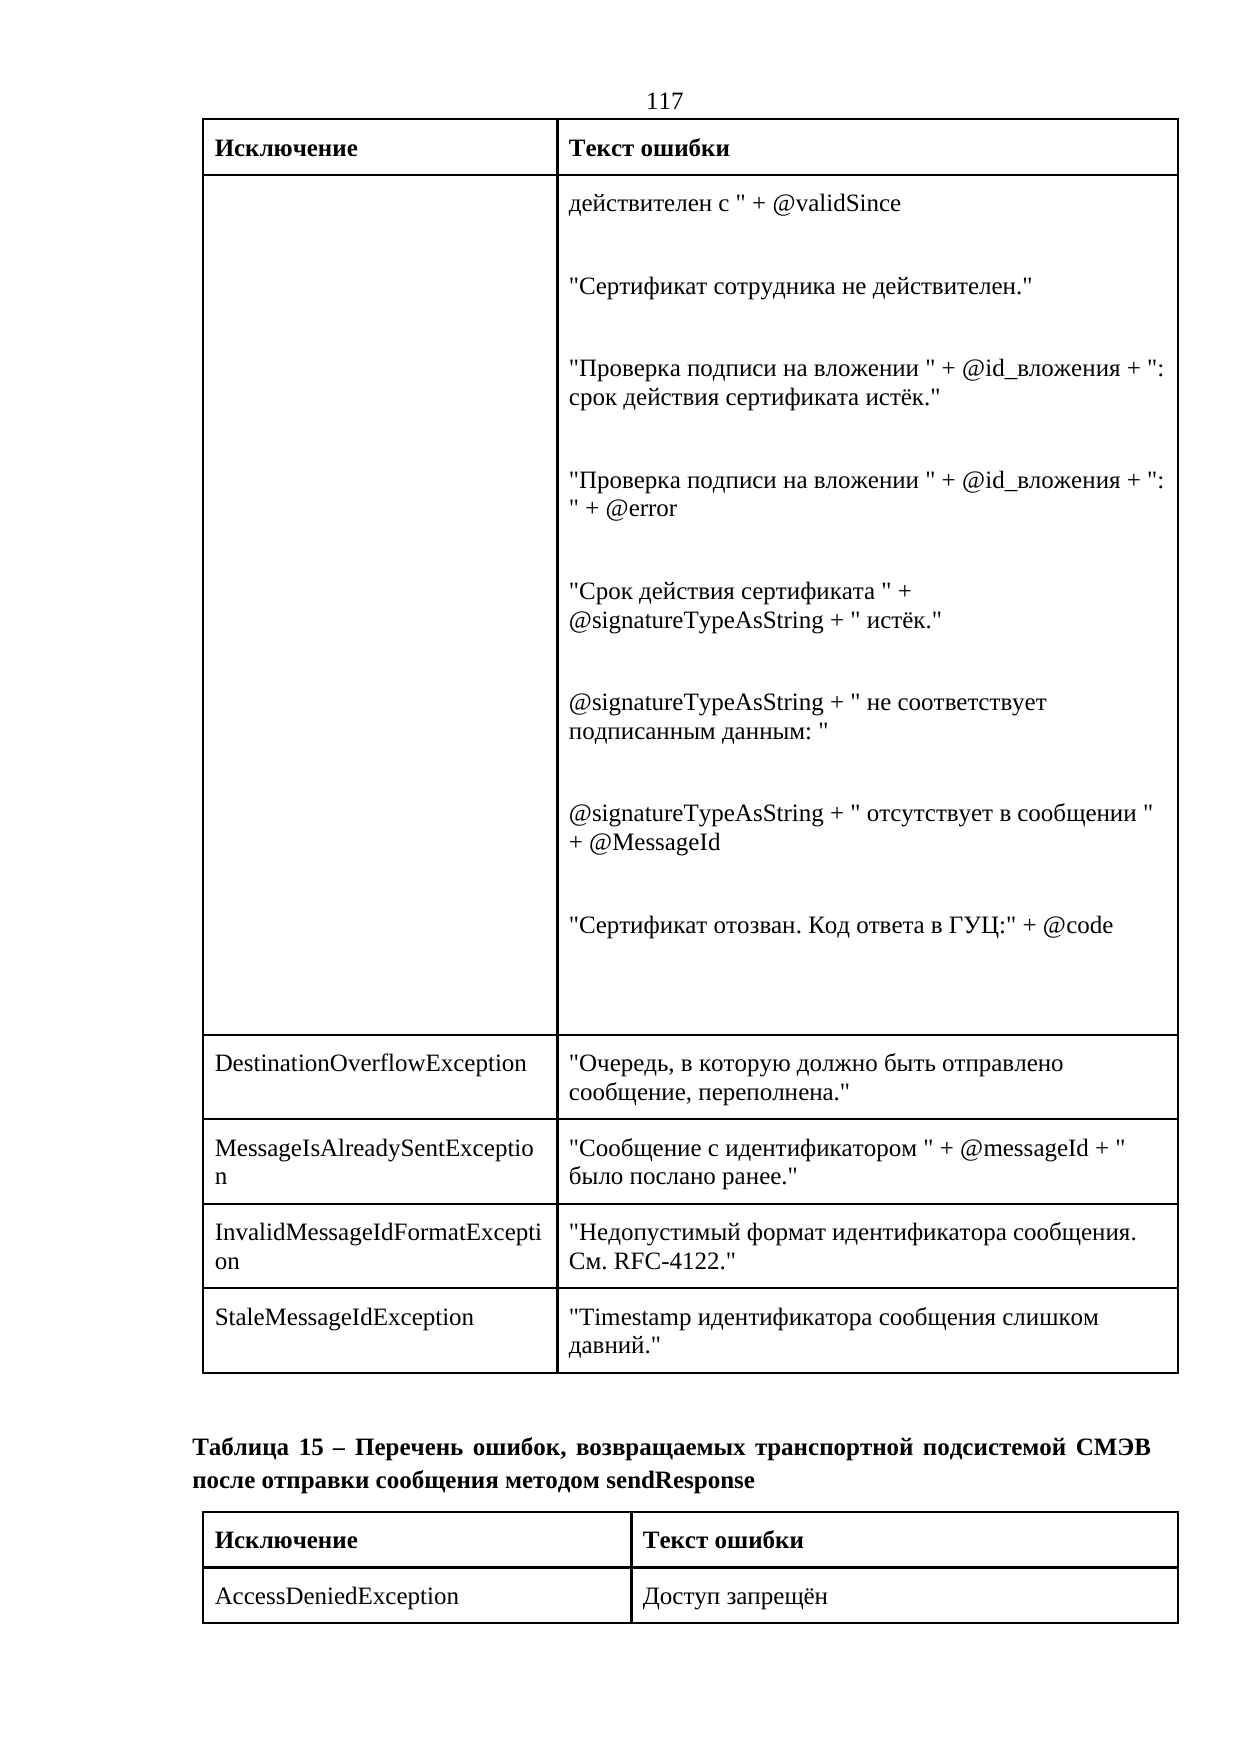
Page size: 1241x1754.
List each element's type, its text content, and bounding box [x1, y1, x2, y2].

table_cell "Недопустимый формат идентификатора сообщения. См. RFC-4122." [559, 1205, 1177, 1287]
table_cell InvalidMessageIdFormatException [204, 1205, 556, 1287]
table_header Текст ошибки [633, 1513, 1177, 1566]
text Таблица 15 – Перечень ошибок, возвращаемых транспортной подсистемой СМЭВ после отправки сообщения методом sendResponse [192, 1432, 1152, 1494]
table_header Текст ошибки [559, 120, 1177, 174]
table_cell MessageIsAlreadySentException [204, 1120, 556, 1203]
table_header Исключение [204, 120, 556, 174]
table_cell [204, 176, 556, 1033]
table_cell DestinationOverflowException [204, 1036, 556, 1118]
table_cell действителен с " + @validSince "Сертификат сотрудника не действителен." "Проверка подписи на вложении " + @id_вложения + ": срок действия сертификата истёк." "Проверка подписи на вложении " + @id_вложения + ": " + @error "Срок действия сертификата " + @signatureTypeAsString + " истёк." @signatureTypeAsString + " не соответствует подписанным данным: " @signatureTypeAsString + " отсутствует в сообщении " + @MessageId "Cертификат отозван. Код ответа в ГУЦ:" + @code [559, 176, 1177, 1033]
table_cell StaleMessageIdException [204, 1289, 556, 1372]
table_header Исключение [204, 1513, 630, 1566]
table_cell "Очередь, в которую должно быть отправлено сообщение, переполнена." [559, 1036, 1177, 1118]
table_cell "Timestamp идентификатора сообщения слишком давний." [559, 1289, 1177, 1372]
table_cell AccessDeniedException [204, 1569, 630, 1622]
table_cell Доступ запрещён [633, 1569, 1177, 1622]
table_cell "Сообщение с идентификатором " + @messageId + " было послано ранее." [559, 1120, 1177, 1203]
